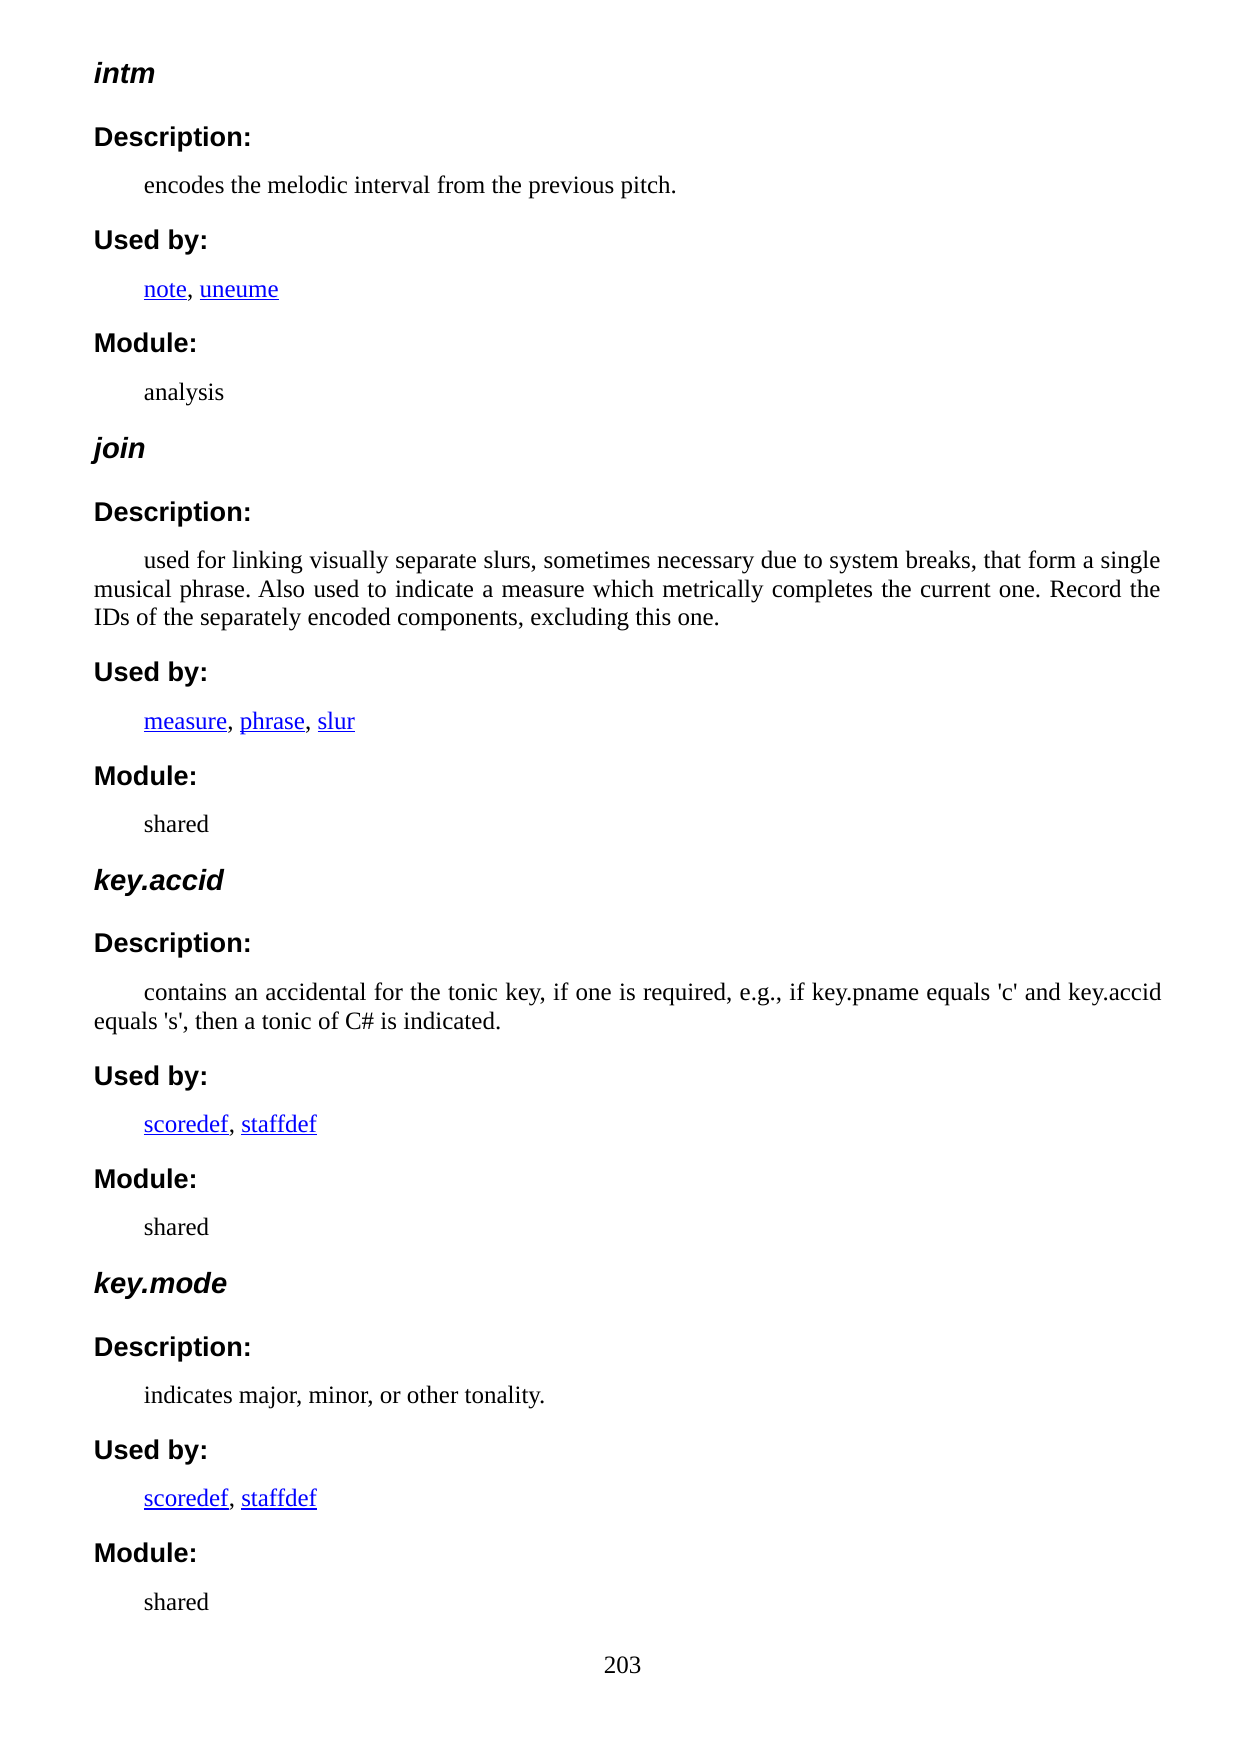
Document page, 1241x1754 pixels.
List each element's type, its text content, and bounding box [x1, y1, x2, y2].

text note, uneume [94, 274, 1162, 302]
text contains an accidental for the tonic key, if one is required, e.g., if key.pname equals 'c' and key.accid equals 's', then a tonic of C# is indicated. [94, 977, 1162, 1034]
text shared [94, 809, 1162, 838]
text measure, phrase, slur [94, 706, 1162, 734]
subtitle join [94, 431, 1162, 464]
subtitle Module: [94, 1163, 1162, 1194]
text used for linking visually separate slurs, sometimes necessary due to system breaks, that form a single musical phrase. Also used to indicate a measure which metrically completes the current one. Record the IDs of the separately encoded components, excluding this one. [94, 545, 1162, 631]
subtitle Description: [94, 121, 1162, 152]
text scoredef, staffdef [94, 1109, 1162, 1138]
subtitle Description: [94, 496, 1162, 527]
subtitle Used by: [94, 1434, 1162, 1465]
text analysis [94, 377, 1162, 406]
subtitle key.mode [94, 1266, 1162, 1299]
text encodes the melodic interval from the previous pitch. [94, 171, 1162, 199]
text shared [94, 1212, 1162, 1241]
subtitle Module: [94, 1537, 1162, 1568]
text scoredef, staffdef [94, 1483, 1162, 1512]
text shared [94, 1587, 1162, 1615]
subtitle Module: [94, 759, 1162, 791]
subtitle Used by: [94, 656, 1162, 687]
subtitle intm [94, 56, 1162, 90]
subtitle Used by: [94, 1059, 1162, 1091]
subtitle Description: [94, 927, 1162, 959]
subtitle Used by: [94, 224, 1162, 256]
subtitle Module: [94, 327, 1162, 359]
subtitle Description: [94, 1331, 1162, 1362]
subtitle key.accid [94, 863, 1162, 896]
text indicates major, minor, or other tonality. [94, 1380, 1162, 1409]
